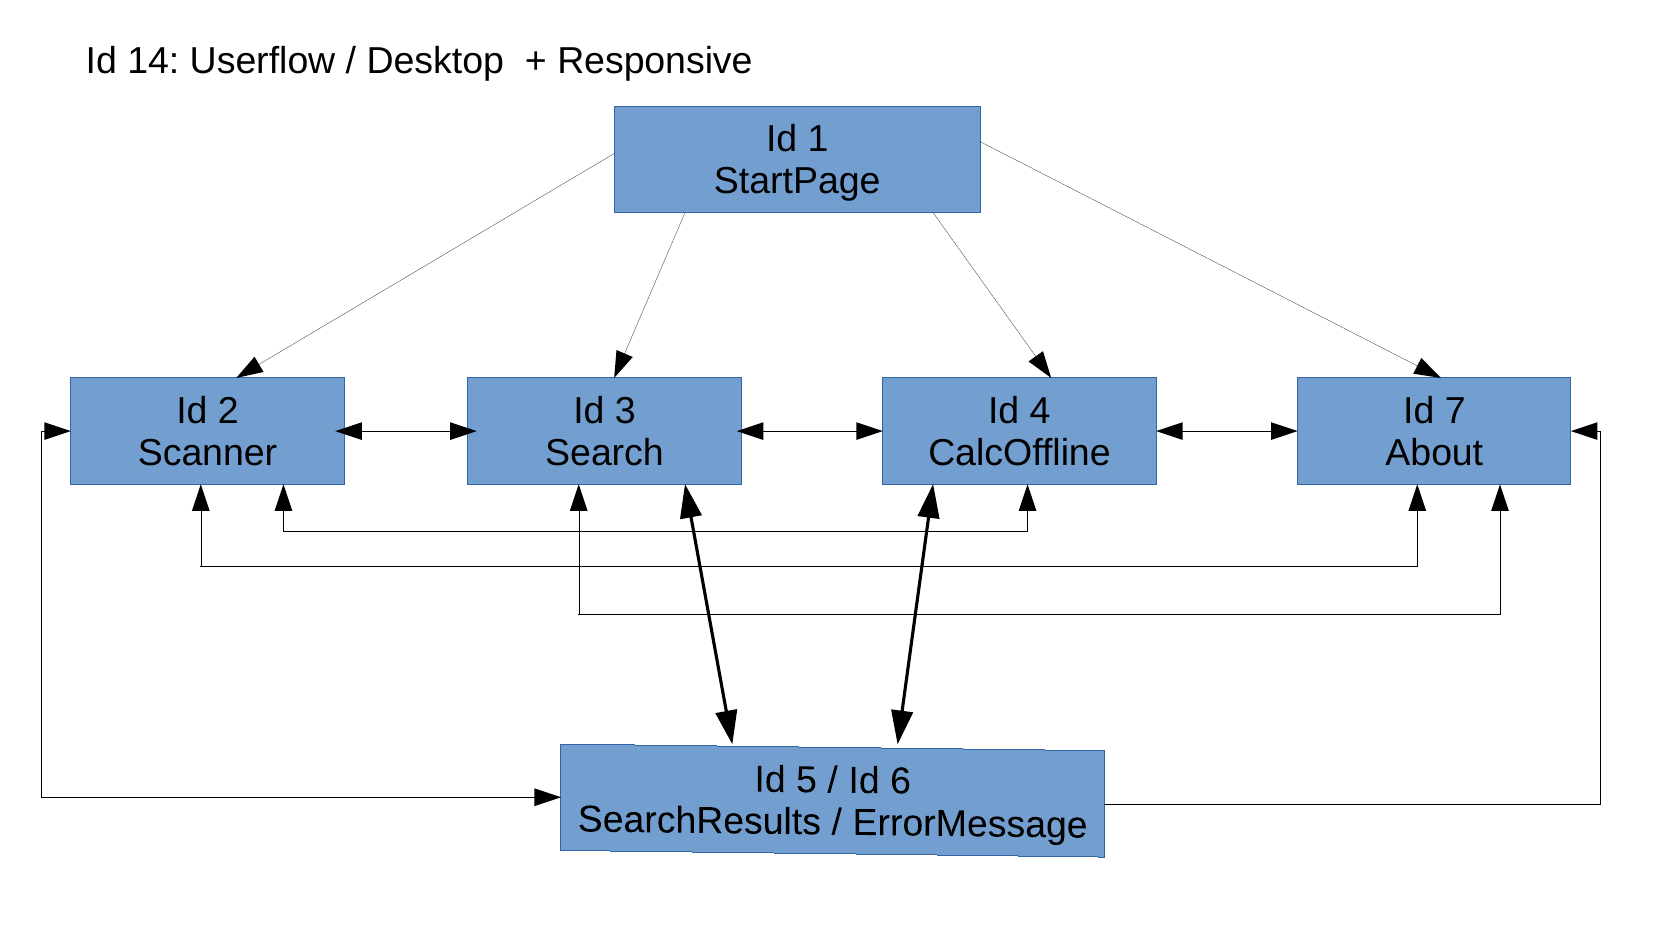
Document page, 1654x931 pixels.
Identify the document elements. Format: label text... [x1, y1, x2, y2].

text_box Id 2 Scanner [70, 377, 345, 485]
text_box Id 3 Search [467, 377, 742, 485]
text_box Id 5 / Id 6 SearchResults / ErrorMessage [560, 744, 1105, 858]
text_box Id 4 CalcOffline [882, 377, 1157, 485]
text_box Id 1 StartPage [614, 106, 981, 213]
text_box Id 7 About [1297, 377, 1571, 485]
text_box Id 14: Userflow / Desktop + Responsive [70, 31, 1524, 89]
